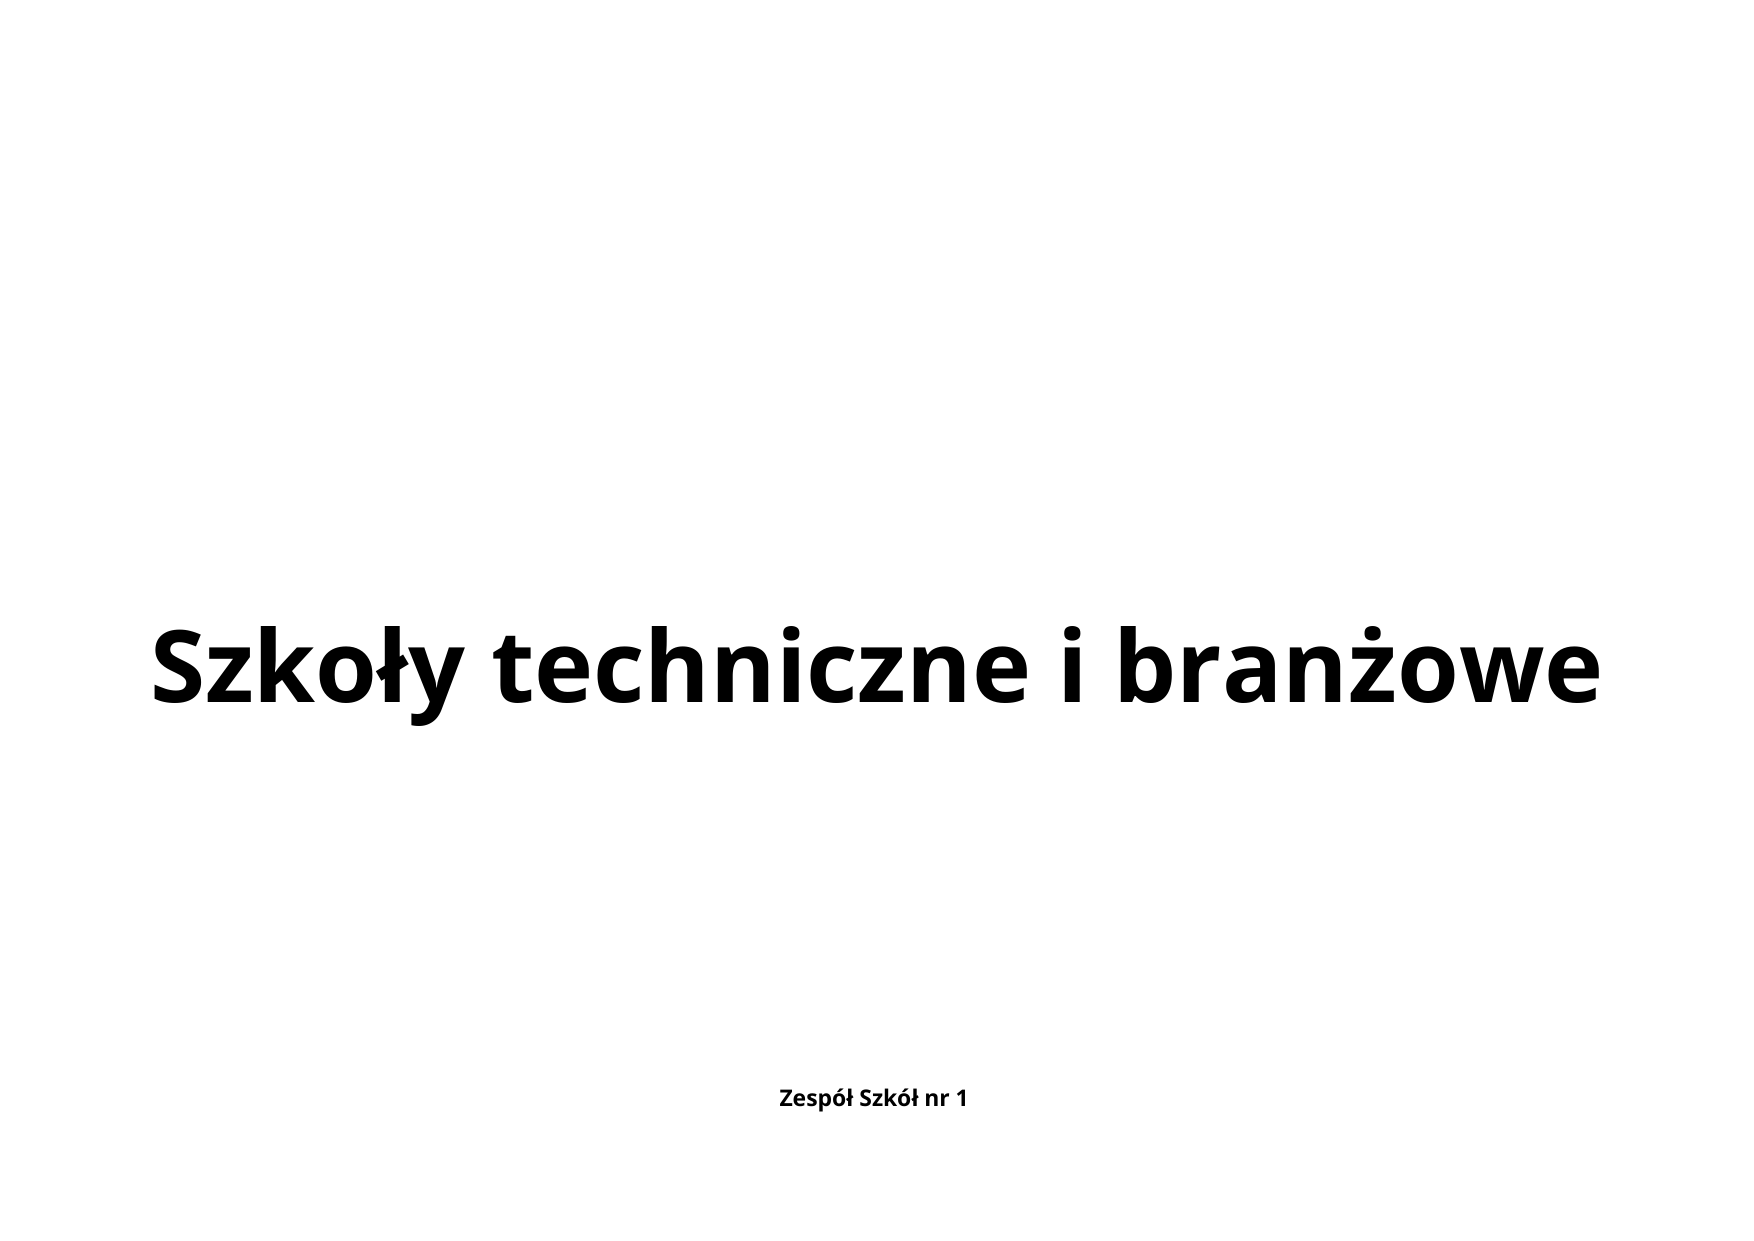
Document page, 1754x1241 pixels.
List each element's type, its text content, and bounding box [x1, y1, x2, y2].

text Szkoły techniczne i branżowe [148, 595, 1606, 731]
text Zespół Szkół nr 1 [148, 1082, 1606, 1113]
